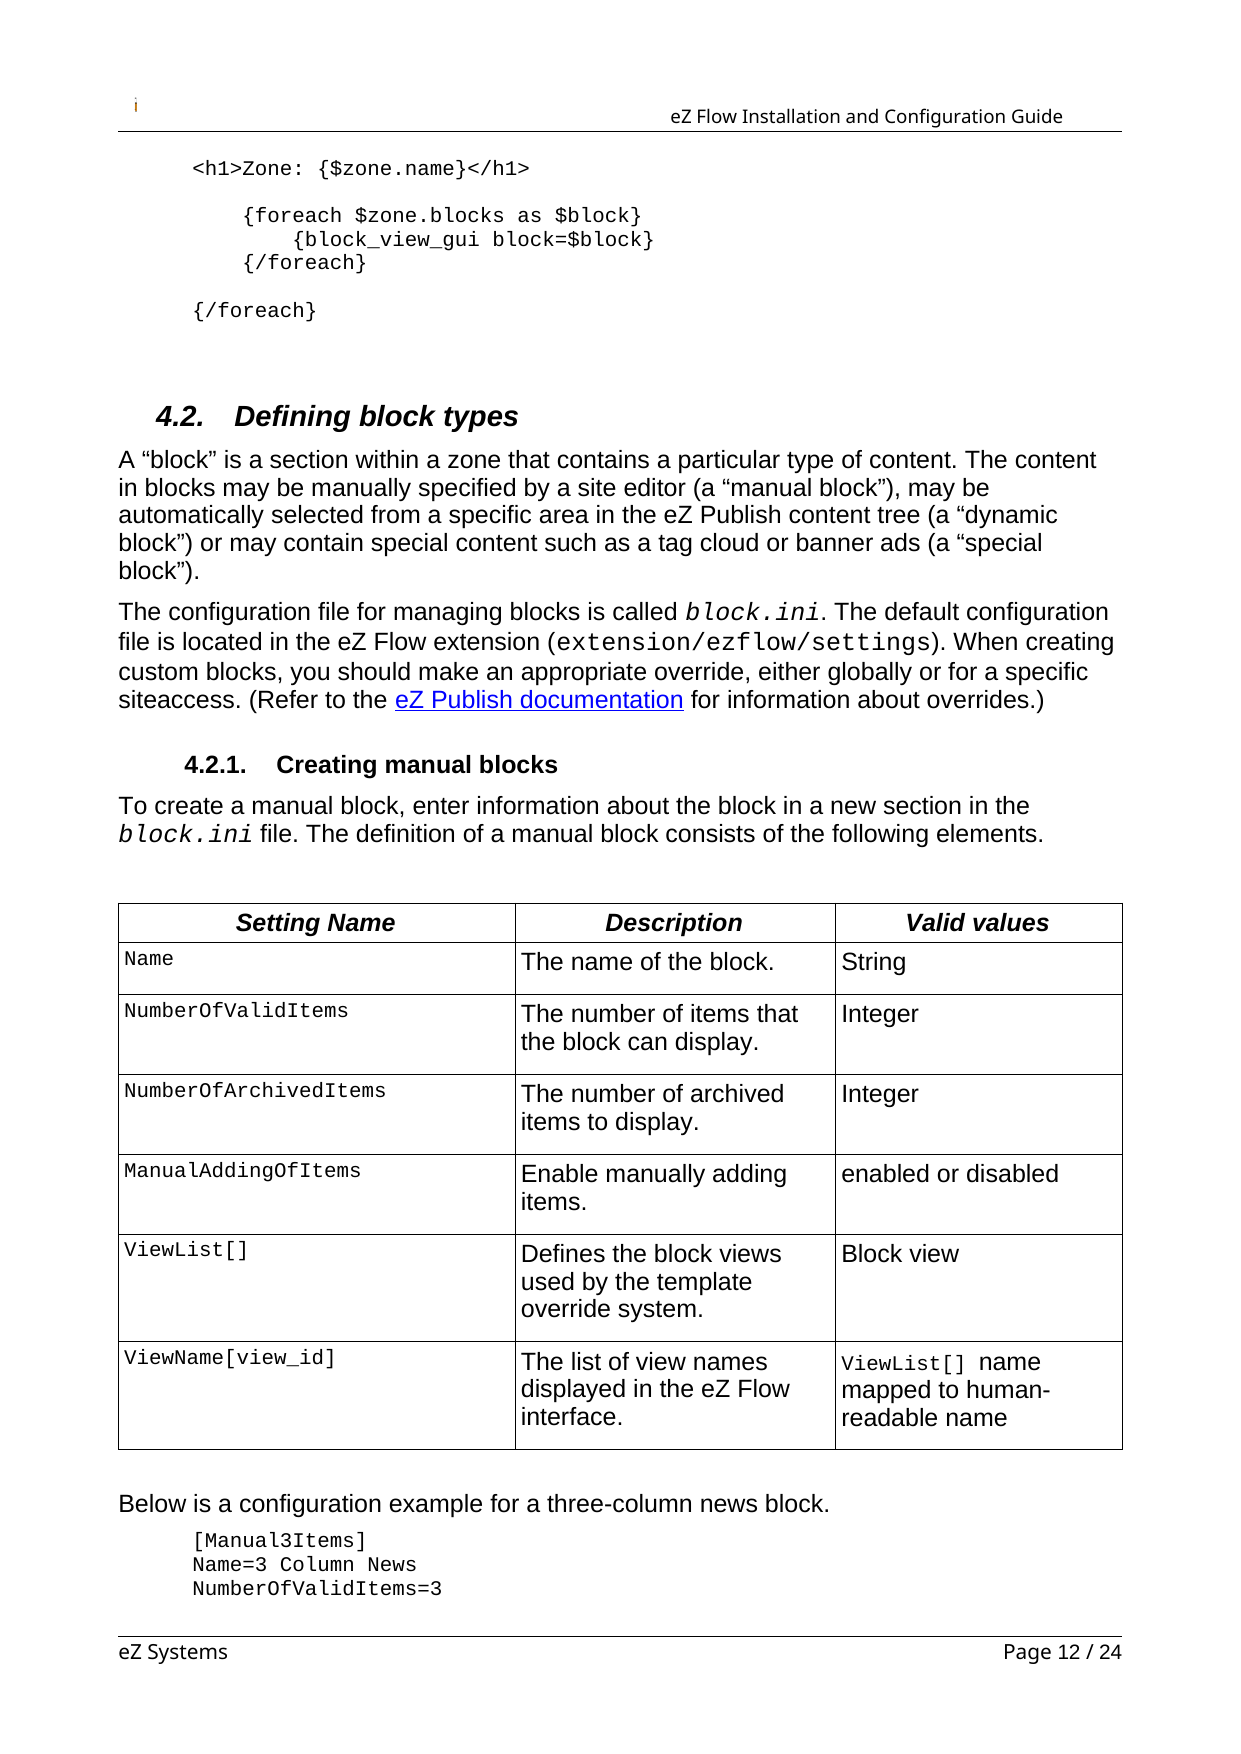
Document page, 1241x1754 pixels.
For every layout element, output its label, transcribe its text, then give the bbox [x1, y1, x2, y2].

table_cell ViewList[] name mapped to human-readable name [836, 1342, 1122, 1449]
text {/foreach} [192, 252, 1122, 276]
table_cell NumberOfArchivedItems [119, 1075, 515, 1154]
text <h1>Zone: {$zone.name}</h1> [192, 158, 1122, 181]
table_cell Integer [836, 995, 1122, 1074]
subtitle Defining block types [148, 400, 1122, 433]
table_cell enabled or disabled [836, 1155, 1122, 1234]
text {/foreach} [192, 299, 1122, 323]
table_cell The number of archived items to display. [516, 1075, 835, 1154]
text NumberOfValidItems=3 [192, 1577, 1122, 1601]
table_cell Enable manually adding items. [516, 1155, 835, 1234]
text The configuration file for managing blocks is called block.ini. The default configuration file is located in the eZ Flow extension (extension/ezflow/settings). When creating custom blocks, you should make an appropriate override, either globally or for a specific siteaccess. (Refer to the eZ Publish documentation for information about overrides.) [118, 598, 1122, 714]
table_cell ManualAddingOfItems [119, 1155, 515, 1234]
table_cell ViewList[] [119, 1235, 515, 1341]
text To create a manual block, enter information about the block in a new section in the block.ini file. The definition of a manual block consists of the following elements. [118, 792, 1122, 849]
table_cell ViewName[view_id] [119, 1342, 515, 1449]
table_cell Integer [836, 1075, 1122, 1154]
text [Manual3Items] [118, 1530, 1122, 1554]
text A “block” is a section within a zone that contains a particular type of content. The content in blocks may be manually specified by a site editor (a “manual block”), may be automatically selected from a specific area in the eZ Publish content tree (a “dynamic block”) or may contain special content such as a tag cloud or banner ads (a “special block”). [118, 446, 1122, 585]
text {block_view_gui block=$block} [192, 229, 1122, 252]
text Name=3 Column News [192, 1554, 1122, 1577]
table_cell Name [119, 943, 515, 994]
table_header Description [516, 904, 835, 942]
table_cell String [836, 943, 1122, 994]
subtitle Creating manual blocks [177, 751, 1122, 779]
table_cell The number of items that the block can display. [516, 995, 835, 1074]
table_cell Defines the block views used by the template override system. [516, 1235, 835, 1341]
table_cell Block view [836, 1235, 1122, 1341]
table_cell The list of view names displayed in the eZ Flow interface. [516, 1342, 835, 1449]
table_cell NumberOfValidItems [119, 995, 515, 1074]
table_header Valid values [836, 904, 1122, 942]
text Below is a configuration example for a three-column news block. [118, 1490, 1122, 1518]
table_header Setting Name [119, 904, 515, 942]
text {foreach $zone.blocks as $block} [192, 205, 1122, 229]
table_cell The name of the block. [516, 943, 835, 994]
